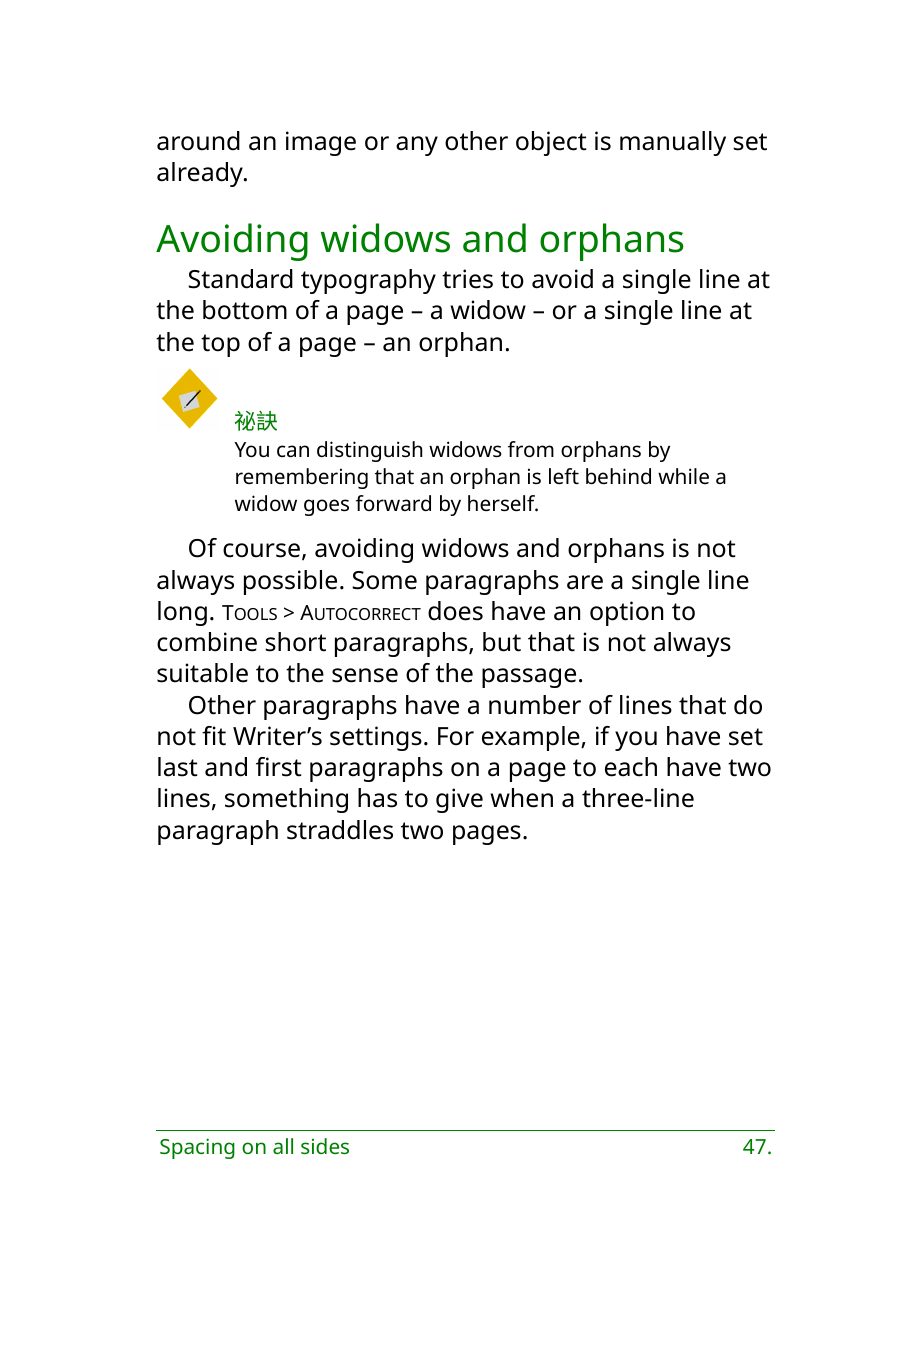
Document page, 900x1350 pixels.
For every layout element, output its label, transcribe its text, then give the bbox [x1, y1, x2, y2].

subtitle Avoiding widows and orphans [156, 212, 775, 263]
text You can distinguish widows from orphans by remembering that an orphan is left behind while a widow goes forward by herself. [234, 436, 775, 517]
text Standard typography tries to avoid a single line at the bottom of a page – a widow – or a single line at the top of a page – an orphan. [156, 263, 775, 357]
text Of course, avoiding widows and orphans is not always possible. Some paragraphs are a single line long. Tools > Autocorrect does have an option to combine short paragraphs, but that is not always suitable to the sense of the passage. [156, 533, 775, 689]
text Other paragraphs have a number of lines that do not fit Writer’s settings. For example, if you have set last and first paragraphs on a page to each have two lines, something has to give when a three-line paragraph straddles two pages. [156, 689, 775, 845]
text around an image or any other object is manually set already. [156, 125, 775, 187]
list 祕訣 [156, 366, 775, 436]
picture [157, 367, 220, 430]
